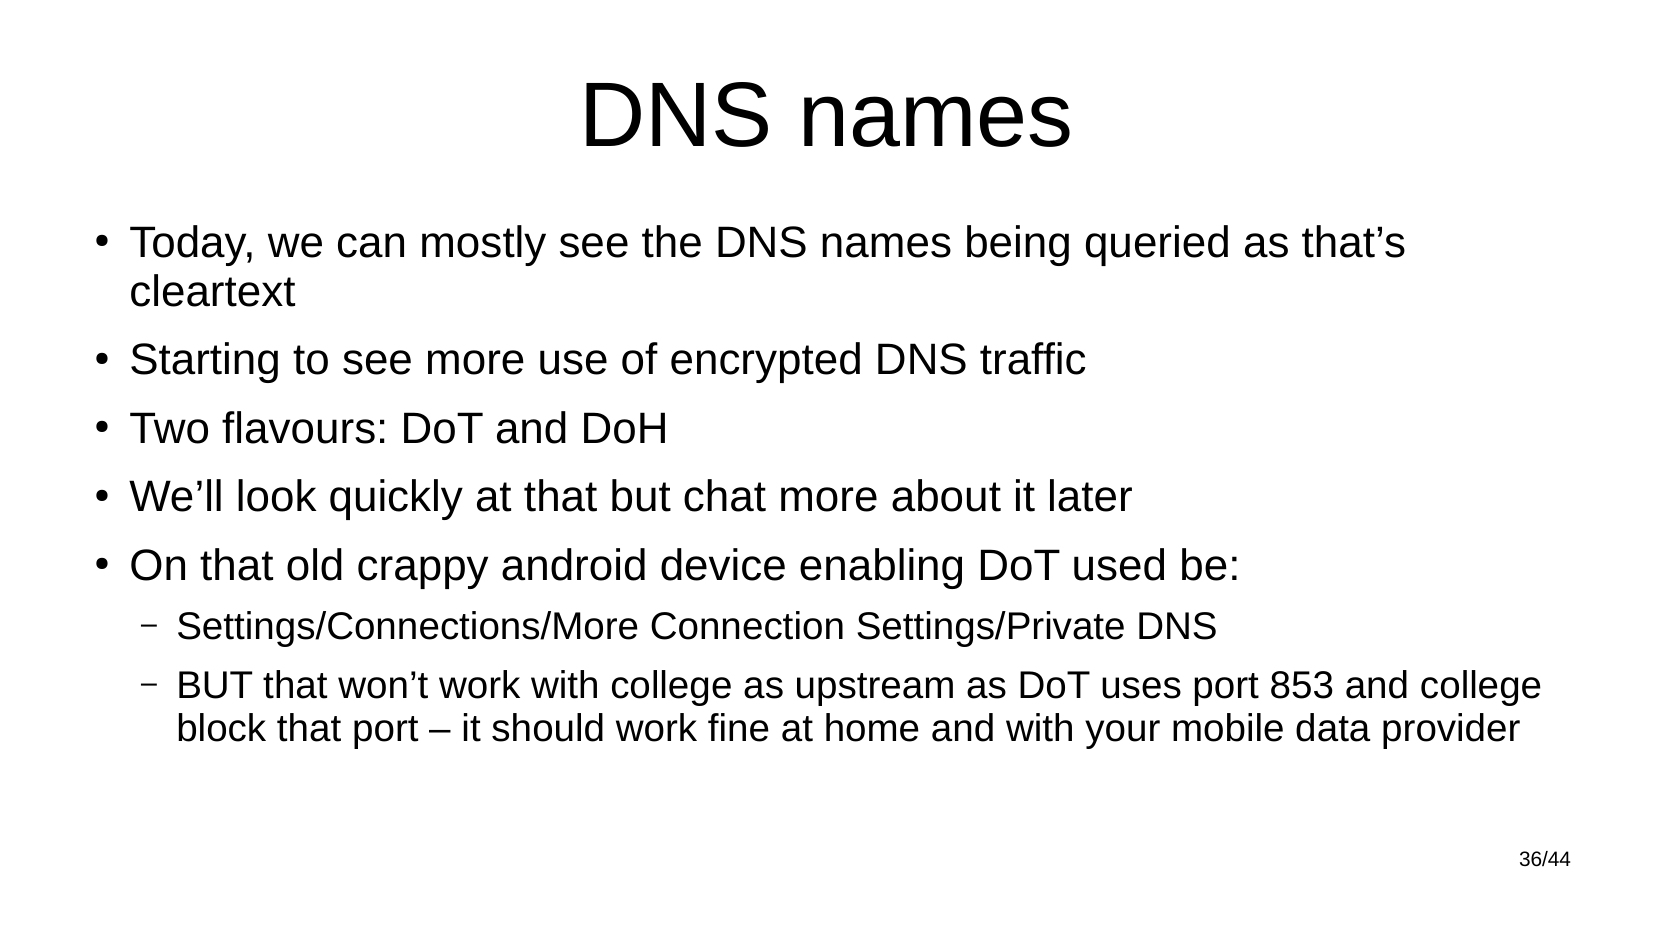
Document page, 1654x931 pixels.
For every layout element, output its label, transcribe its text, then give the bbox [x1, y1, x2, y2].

list Today, we can mostly see the DNS names being queried as that’s cleartext Starting to see more use of encrypted DNS traffic Two flavours: DoT and DoH We’ll look quickly at that but chat more about it later On that old crappy android device enabling DoT used be: Settings/Connections/More Connection Settings/Private DNS BUT that won’t work with college as upstream as DoT uses port 853 and college block that port – it should work fine at home and with your mobile data provider [82, 217, 1571, 758]
title DNS names [82, 37, 1571, 193]
